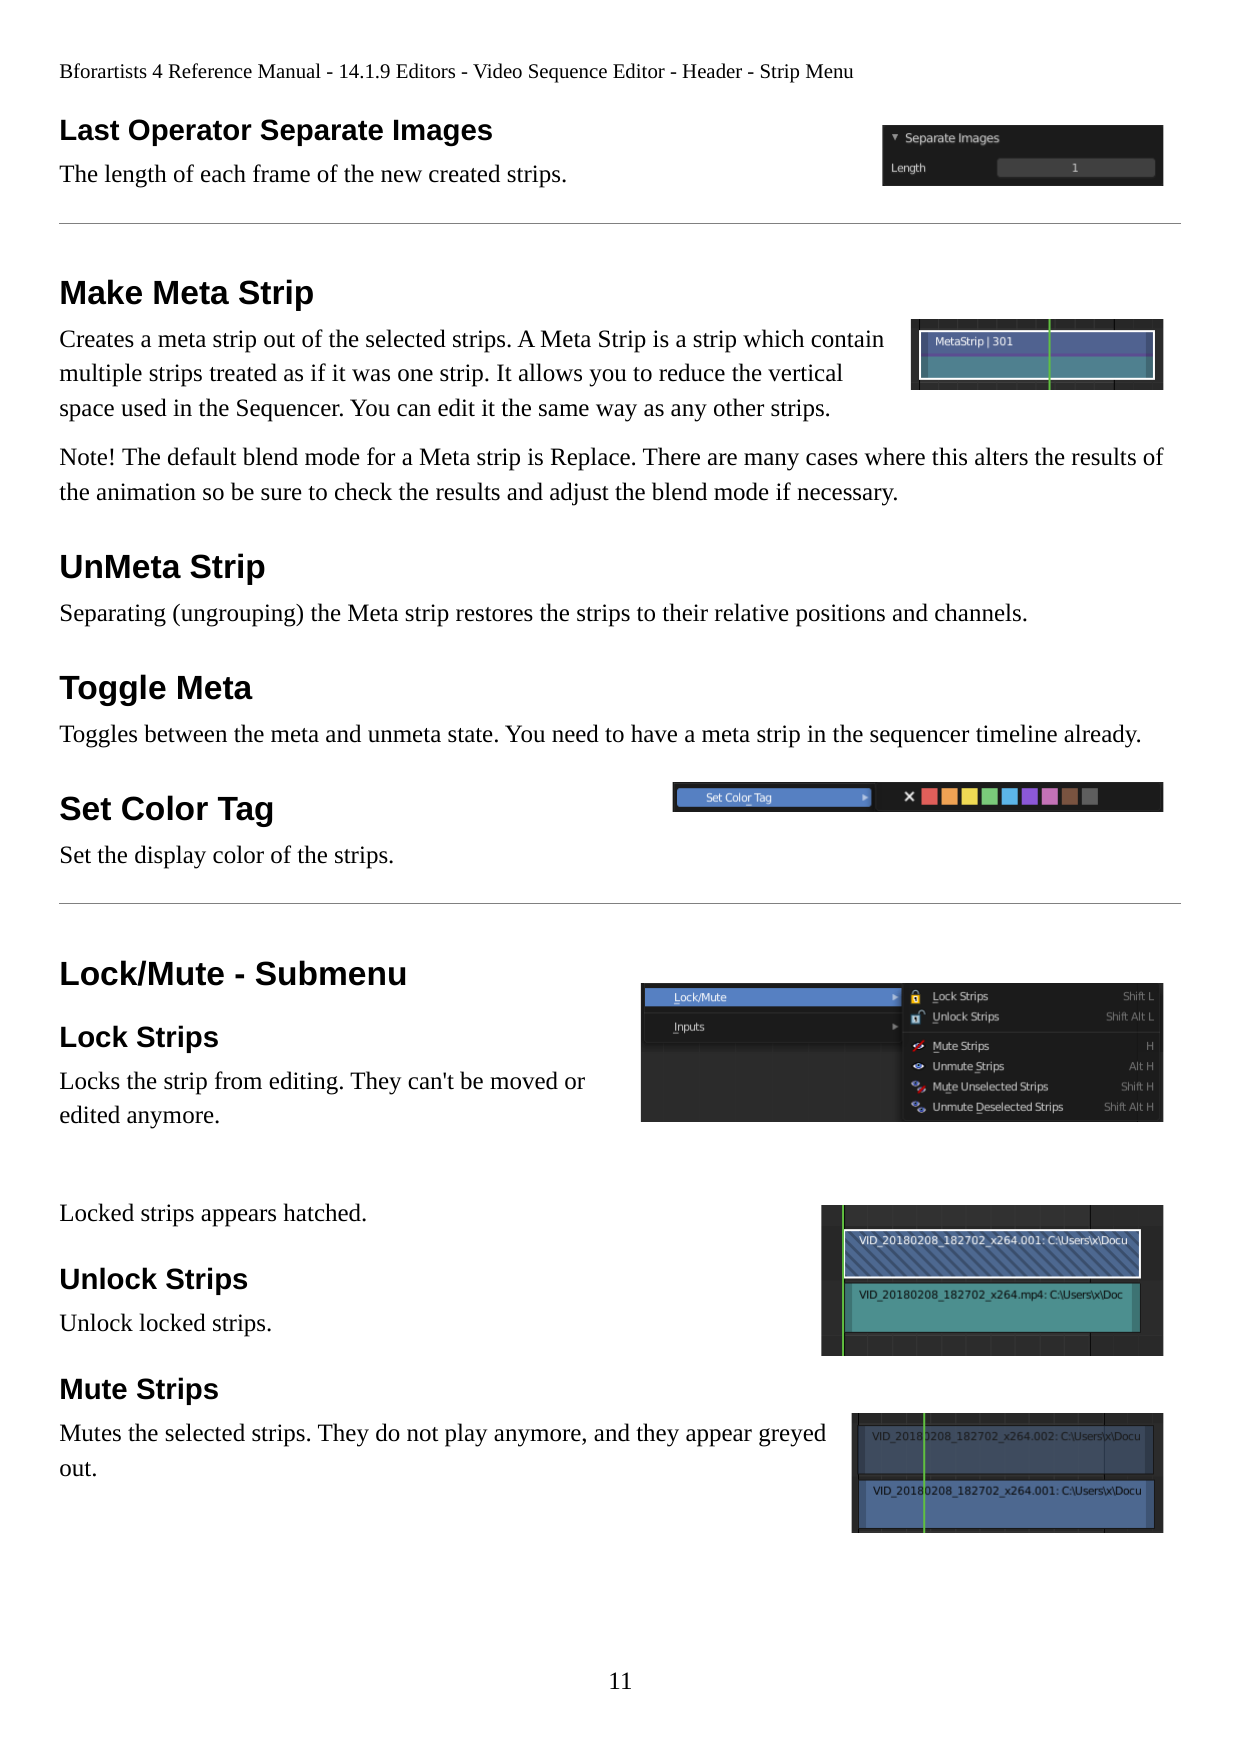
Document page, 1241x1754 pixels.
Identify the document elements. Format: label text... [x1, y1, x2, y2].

subtitle [1164, 1019, 1181, 1053]
text Toggles between the meta and unmeta state. You need to have a meta strip in the sequencer timeline already. [59, 719, 1181, 747]
subtitle Lock Strips [59, 1019, 640, 1053]
text Locked strips appears hatched. [59, 1198, 1181, 1227]
subtitle Lock/Mute - Submenu [59, 954, 1181, 992]
subtitle Make Meta Strip [59, 273, 1181, 312]
picture [640, 983, 1164, 1122]
picture [910, 319, 1164, 390]
text Note! The default blend mode for a Meta strip is Replace. There are many cases where this alters the results of the animation so be sure to check the results and adjust the blend mode if necessary. [59, 442, 1181, 505]
subtitle Mute Strips [59, 1372, 1181, 1406]
text Creates a meta strip out of the selected strips. A Meta Strip is a strip which contain multiple strips treated as if it was one strip. It allows you to reduce the vertical space used in the Sequencer. You can edit it the same way as any other strips. [59, 324, 1181, 422]
text Unlock locked strips. [59, 1308, 821, 1337]
subtitle Last Operator Separate Images [59, 113, 1181, 146]
subtitle [1164, 1262, 1181, 1296]
subtitle Toggle Meta [59, 667, 1181, 706]
text The length of each frame of the new created strips. [59, 159, 1181, 188]
picture [851, 1413, 1164, 1533]
text Mutes the selected strips. They do not play anymore, and they appear greyed out. [59, 1418, 851, 1481]
picture [672, 782, 1164, 812]
text [1164, 1308, 1181, 1337]
text Locks the strip from editing. They can't be moved or edited anymore. [59, 1066, 1181, 1129]
text Set the display color of the strips. [59, 840, 1181, 868]
picture [821, 1205, 1164, 1356]
subtitle UnMeta Strip [59, 546, 1181, 585]
picture [882, 125, 1164, 186]
subtitle Set Color Tag [59, 788, 1181, 827]
text Separating (ungrouping) the Meta strip restores the strips to their relative positions and channels. [59, 598, 1181, 626]
subtitle Unlock Strips [59, 1262, 821, 1296]
